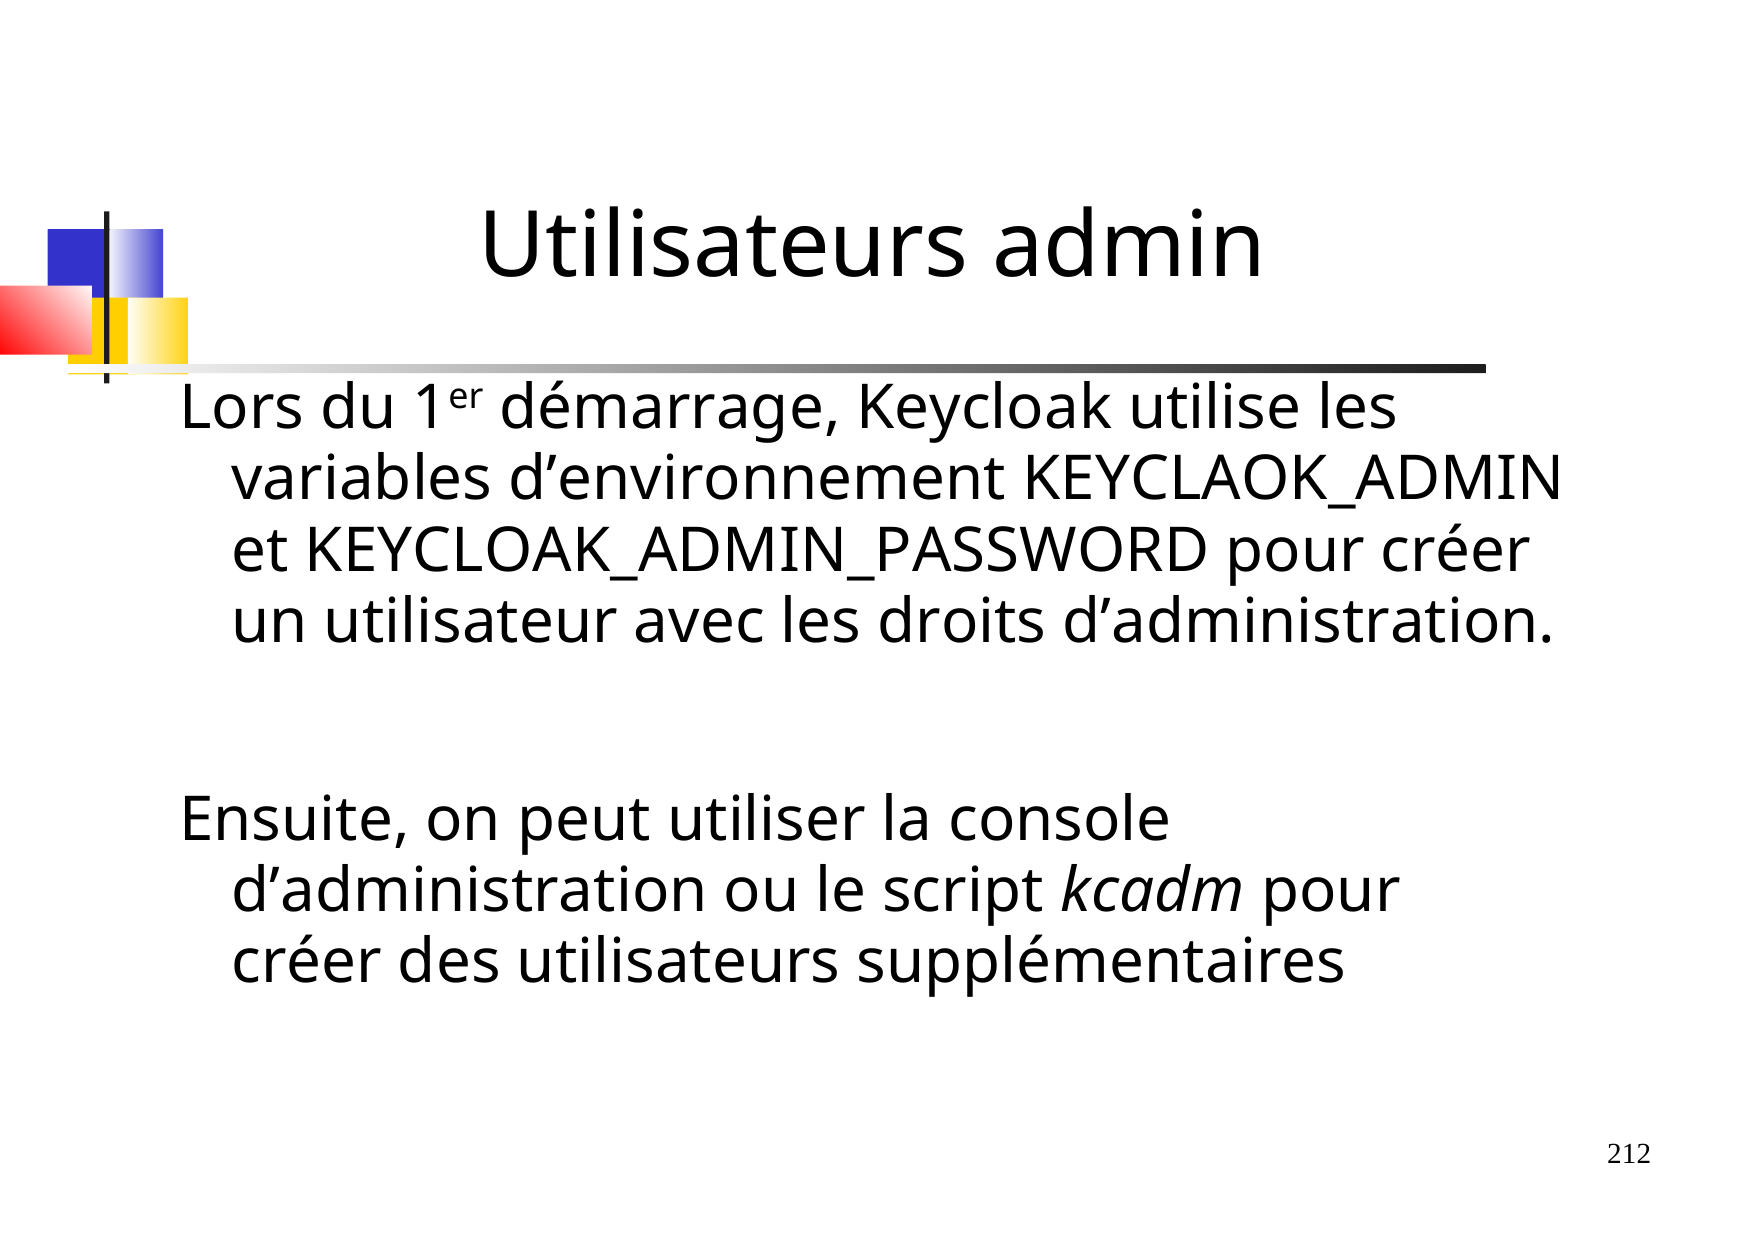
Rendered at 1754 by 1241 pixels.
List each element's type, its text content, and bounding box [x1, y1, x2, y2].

list Lors du 1er démarrage, Keycloak utilise les variables d’environnement KEYCLAOK_ADMIN et KEYCLOAK_ADMIN_PASSWORD pour créer un utilisateur avec les droits d’administration. Ensuite, on peut utiliser la console d’administration ou le script kcadm pour créer des utilisateurs supplémentaires [179, 371, 1567, 1091]
title Utilisateurs admin [179, 139, 1567, 351]
